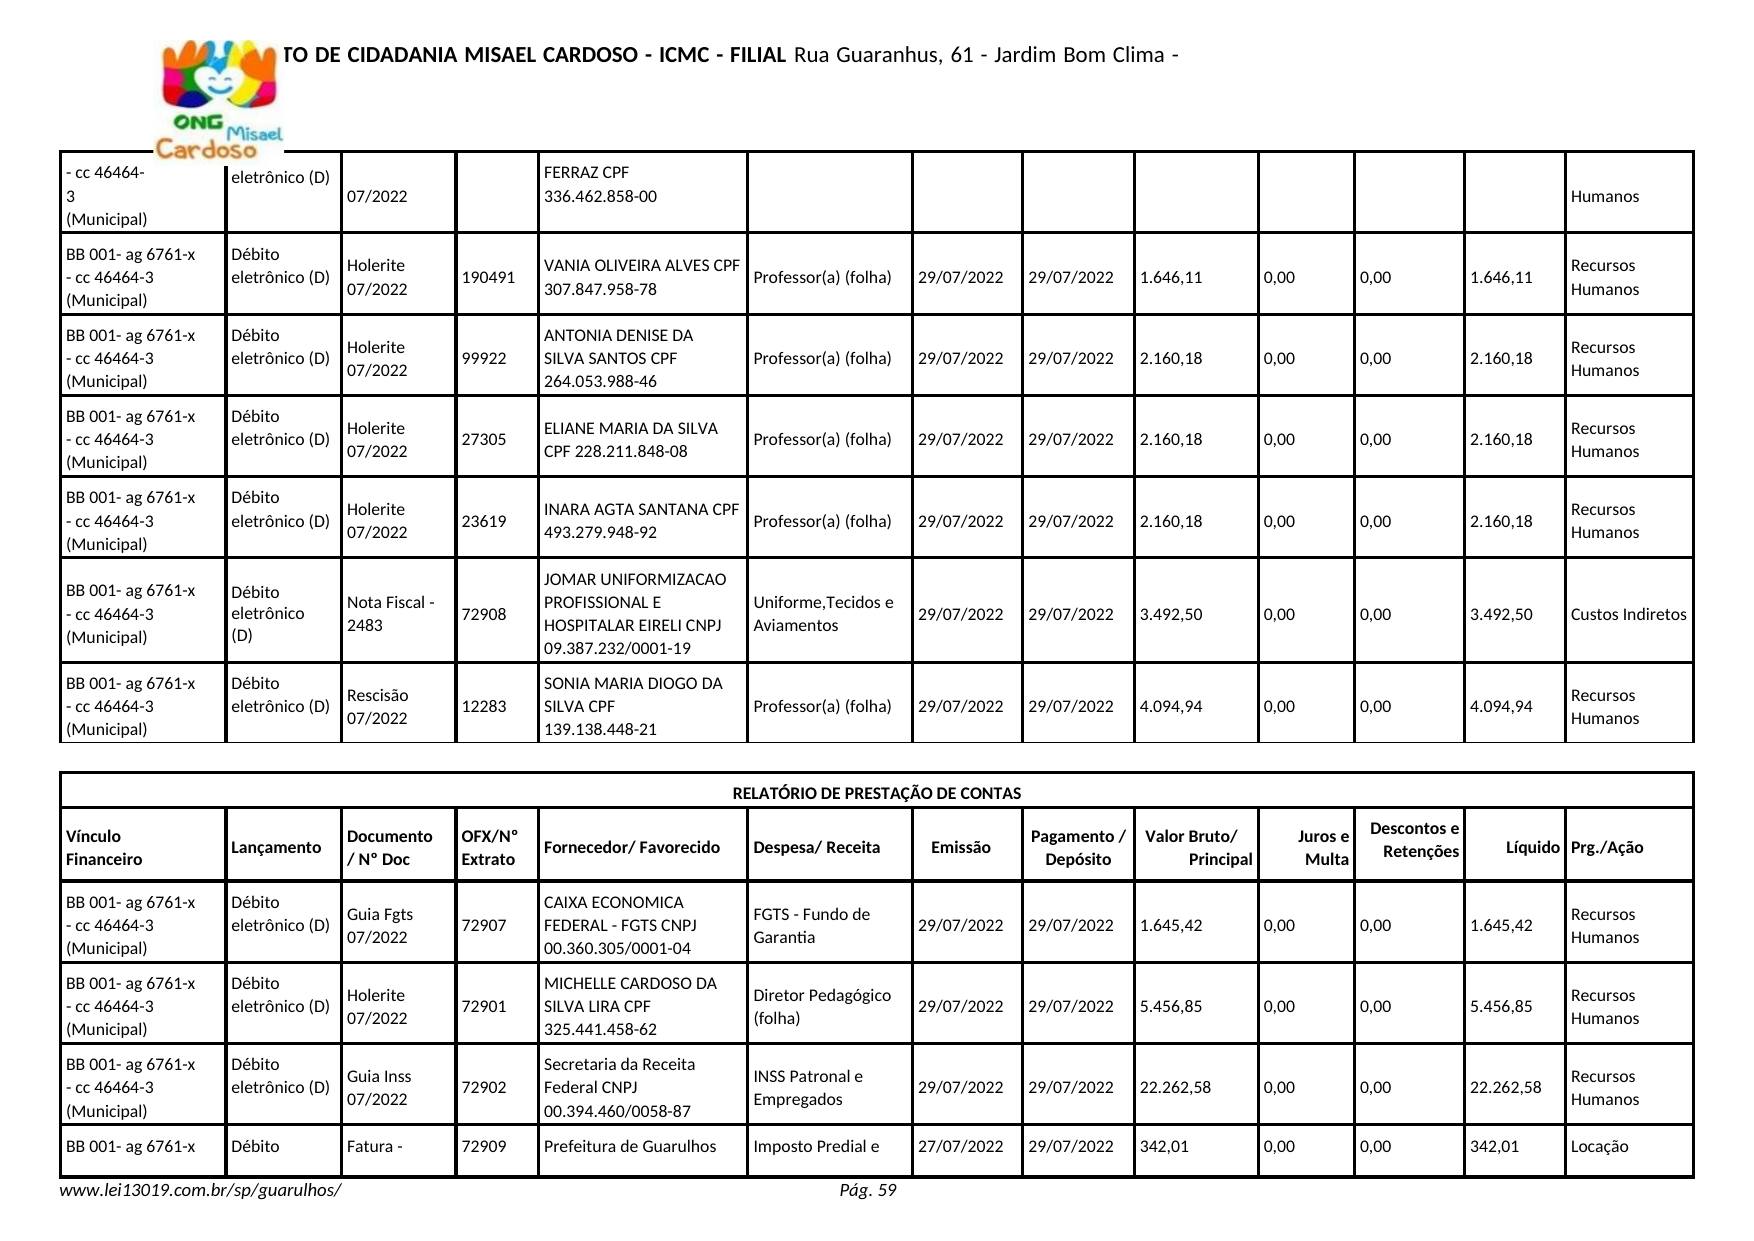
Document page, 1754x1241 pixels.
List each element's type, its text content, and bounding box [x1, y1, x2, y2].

table_cell 1.645,42 [1136, 883, 1257, 961]
table_cell 4.094,94 [1136, 664, 1257, 742]
table_cell [1024, 153, 1133, 231]
table_cell 0,00 [1356, 559, 1463, 661]
table_cell INSS Patronal e Empregados [749, 1045, 911, 1123]
table_cell 1.646,11 [1136, 234, 1257, 312]
table_cell 27/07/2022 [914, 1126, 1021, 1175]
table_cell 29/07/2022 [1024, 234, 1133, 312]
table_cell [1466, 153, 1564, 231]
table_cell BB 001- ag 6761-x [62, 1126, 224, 1175]
table_cell Débito [228, 1126, 340, 1175]
table_cell 1.645,42 [1466, 883, 1564, 961]
table_cell Holerite 07/2022 [343, 964, 454, 1042]
table_cell 29/07/2022 [914, 316, 1021, 394]
table_cell 22.262,58 [1466, 1045, 1564, 1123]
table_cell 0,00 [1356, 1045, 1463, 1123]
table_cell Líquido [1466, 809, 1564, 879]
table_cell BB 001- ag 6761-x - cc 46464-3 (Municipal) [62, 559, 224, 661]
table_cell Imposto Predial e [749, 1126, 911, 1175]
table_cell Recursos Humanos [1567, 1045, 1692, 1123]
table_cell Débito eletrônico (D) [228, 397, 340, 475]
table_cell 29/07/2022 [1024, 397, 1133, 475]
table_cell Débito eletrônico (D) [228, 1045, 340, 1123]
table_cell Secretaria da Receita Federal CNPJ 00.394.460/0058-87 [540, 1045, 746, 1123]
table_cell 27305 [458, 397, 537, 475]
table_cell Débito eletrônico (D) [228, 883, 340, 961]
table_cell 29/07/2022 [1024, 559, 1133, 661]
table_cell 29/07/2022 [1024, 1045, 1133, 1123]
table_cell Recursos Humanos [1567, 316, 1692, 394]
table_cell 3.492,50 [1136, 559, 1257, 661]
table_cell 72901 [458, 964, 537, 1042]
table_header RELATÓRIO DE PRESTAÇÃO DE CONTAS [62, 774, 1692, 806]
table_cell 23619 [458, 478, 537, 556]
table_cell Recursos Humanos [1567, 964, 1692, 1042]
table_cell 29/07/2022 [1024, 964, 1133, 1042]
table_cell 2.160,18 [1136, 397, 1257, 475]
table_cell 2.160,18 [1466, 478, 1564, 556]
table_cell Holerite 07/2022 [343, 478, 454, 556]
table_cell Guia Fgts 07/2022 [343, 883, 454, 961]
table_cell Débito eletrônico (D) [228, 478, 340, 556]
table_cell 29/07/2022 [1024, 316, 1133, 394]
table_cell Recursos Humanos [1567, 397, 1692, 475]
table_cell 0,00 [1356, 234, 1463, 312]
table_cell BB 001- ag 6761-x - cc 46464-3 (Municipal) [62, 1045, 224, 1123]
table_cell 29/07/2022 [914, 664, 1021, 742]
table_cell MICHELLE CARDOSO DA SILVA LIRA CPF 325.441.458-62 [540, 964, 746, 1042]
table_cell Holerite 07/2022 [343, 234, 454, 312]
table_cell Juros e Multa [1260, 809, 1353, 879]
table_cell ELIANE MARIA DA SILVA CPF 228.211.848-08 [540, 397, 746, 475]
table_cell 0,00 [1260, 234, 1353, 312]
table_cell 0,00 [1356, 316, 1463, 394]
table_cell 72908 [458, 559, 537, 661]
table_cell 0,00 [1260, 316, 1353, 394]
table_cell BB 001- ag 6761-x - cc 46464-3 (Municipal) [62, 316, 224, 394]
table_cell 29/07/2022 [1024, 664, 1133, 742]
table_cell Uniforme,Tecidos e Aviamentos [749, 559, 911, 661]
table_cell 0,00 [1260, 1126, 1353, 1175]
table_cell BB 001- ag 6761-x - cc 46464-3 (Municipal) [62, 964, 224, 1042]
table_cell Diretor Pedagógico (folha) [749, 964, 911, 1042]
table_cell Pagamento / Depósito [1024, 809, 1133, 879]
table_cell Descontos e Retenções [1356, 809, 1463, 879]
table_cell 0,00 [1260, 397, 1353, 475]
table_cell Recursos Humanos [1567, 234, 1692, 312]
table_cell 0,00 [1356, 964, 1463, 1042]
table_cell ANTONIA DENISE DA SILVA SANTOS CPF 264.053.988-46 [540, 316, 746, 394]
table_cell 29/07/2022 [1024, 478, 1133, 556]
table_cell 2.160,18 [1136, 316, 1257, 394]
table_cell Prefeitura de Guarulhos [540, 1126, 746, 1175]
table_cell BB 001- ag 6761-x - cc 46464-3 (Municipal) [62, 397, 224, 475]
table_cell Custos Indiretos [1567, 559, 1692, 661]
table_cell 29/07/2022 [1024, 1126, 1133, 1175]
table_cell [1356, 153, 1463, 231]
table_cell 29/07/2022 [1024, 883, 1133, 961]
table_cell Lançamento [228, 809, 340, 879]
table_cell 2.160,18 [1466, 316, 1564, 394]
table_cell Fatura [343, 1126, 454, 1175]
table_cell 12283 [458, 664, 537, 742]
table_cell BB 001- ag 6761-x - cc 46464-3 (Municipal) [62, 664, 224, 742]
table_cell 29/07/2022 [914, 964, 1021, 1042]
table_cell Holerite 07/2022 [343, 397, 454, 475]
table_cell 29/07/2022 [914, 883, 1021, 961]
table_cell [1136, 153, 1257, 231]
table_cell 29/07/2022 [914, 1045, 1021, 1123]
table_cell BB 001- ag 6761-x - cc 46464-3 (Municipal) [62, 234, 224, 312]
table_cell Guia Inss 07/2022 [343, 1045, 454, 1123]
table_cell [914, 153, 1021, 231]
table_cell Fornecedor/ Favorecido [540, 809, 746, 879]
table_cell FERRAZ CPF 336.462.858-00 [540, 153, 746, 231]
table_cell Professor(a) (folha) [749, 316, 911, 394]
table_cell 0,00 [1260, 883, 1353, 961]
table_cell 342,01 [1466, 1126, 1564, 1175]
table_cell 72907 [458, 883, 537, 961]
table_cell 0,00 [1356, 1126, 1463, 1175]
table_cell Emissão [914, 809, 1021, 879]
table_cell 72909 [458, 1126, 537, 1175]
table_cell 29/07/2022 [914, 397, 1021, 475]
table_cell Vínculo Financeiro [62, 809, 224, 879]
table_cell Professor(a) (folha) [749, 397, 911, 475]
table_cell Nota Fiscal - 2483 [343, 559, 454, 661]
table_cell OFX/Nº Extrato [458, 809, 537, 879]
table_cell Rescisão 07/2022 [343, 664, 454, 742]
table_cell 0,00 [1260, 478, 1353, 556]
table_cell 0,00 [1356, 883, 1463, 961]
table_cell CAIXA ECONOMICA FEDERAL - FGTS CNPJ 00.360.305/0001-04 [540, 883, 746, 961]
table_cell Holerite 07/2022 [343, 316, 454, 394]
table_cell [1260, 153, 1353, 231]
table_cell BB 001- ag 6761-x - cc 46464-3 (Municipal) [62, 478, 224, 556]
table_cell 1.646,11 [1466, 234, 1564, 312]
table_cell Débito eletrônico (D) [228, 664, 340, 742]
table_cell Recursos Humanos [1567, 478, 1692, 556]
table_cell [458, 153, 537, 231]
table_cell Débito eletrônico (D) [228, 234, 340, 312]
table_cell 29/07/2022 [914, 234, 1021, 312]
table_cell Débito eletrônico (D) [228, 316, 340, 394]
table_cell Recursos Humanos [1567, 883, 1692, 961]
table_cell Despesa/ Receita [749, 809, 911, 879]
table_cell eletrônico (D) [228, 153, 340, 231]
table_cell 2.160,18 [1466, 397, 1564, 475]
table_cell Professor(a) (folha) [749, 664, 911, 742]
table_cell Recursos Humanos [1567, 664, 1692, 742]
table_cell 0,00 [1356, 397, 1463, 475]
table_cell 0,00 [1260, 559, 1353, 661]
table_cell [749, 153, 911, 231]
table_cell 0,00 [1356, 664, 1463, 742]
table_cell 5.456,85 [1466, 964, 1564, 1042]
table_cell VANIA OLIVEIRA ALVES CPF 307.847.958-78 [540, 234, 746, 312]
table_cell Locação [1567, 1126, 1692, 1175]
table_cell 0,00 [1260, 664, 1353, 742]
table_cell 5.456,85 [1136, 964, 1257, 1042]
table_cell 0,00 [1260, 1045, 1353, 1123]
table_cell FGTS - Fundo de Garantia [749, 883, 911, 961]
table_cell 3.492,50 [1466, 559, 1564, 661]
table_cell Humanos [1567, 153, 1692, 231]
table_cell Documento / Nº Doc [343, 809, 454, 879]
table_cell 0,00 [1356, 478, 1463, 556]
table_cell 342,01 [1136, 1126, 1257, 1175]
table_cell 22.262,58 [1136, 1045, 1257, 1123]
table_cell 29/07/2022 [914, 559, 1021, 661]
table_cell 2.160,18 [1136, 478, 1257, 556]
table_cell - cc 46464-3 (Municipal) [62, 153, 224, 231]
table_cell Débito eletrônico (D) [228, 964, 340, 1042]
table_cell Valor Bruto/ Principal [1136, 809, 1257, 879]
table_cell 07/2022 [343, 153, 454, 231]
table_cell SONIA MARIA DIOGO DA SILVA CPF 139.138.448-21 [540, 664, 746, 742]
table_cell Débito eletrônico (D) [228, 559, 340, 661]
table_cell Prg./Ação [1567, 809, 1692, 879]
table_cell Professor(a) (folha) [749, 478, 911, 556]
table_cell BB 001- ag 6761-x - cc 46464-3 (Municipal) [62, 883, 224, 961]
table_cell 29/07/2022 [914, 478, 1021, 556]
table_cell INARA AGTA SANTANA CPF 493.279.948-92 [540, 478, 746, 556]
table_cell 4.094,94 [1466, 664, 1564, 742]
table_cell Professor(a) (folha) [749, 234, 911, 312]
table_cell 72902 [458, 1045, 537, 1123]
table_cell 190491 [458, 234, 537, 312]
table_cell 0,00 [1260, 964, 1353, 1042]
table_cell 99922 [458, 316, 537, 394]
table_cell JOMAR UNIFORMIZACAO PROFISSIONAL E HOSPITALAR EIRELI CNPJ 09.387.232/0001-19 [540, 559, 746, 661]
